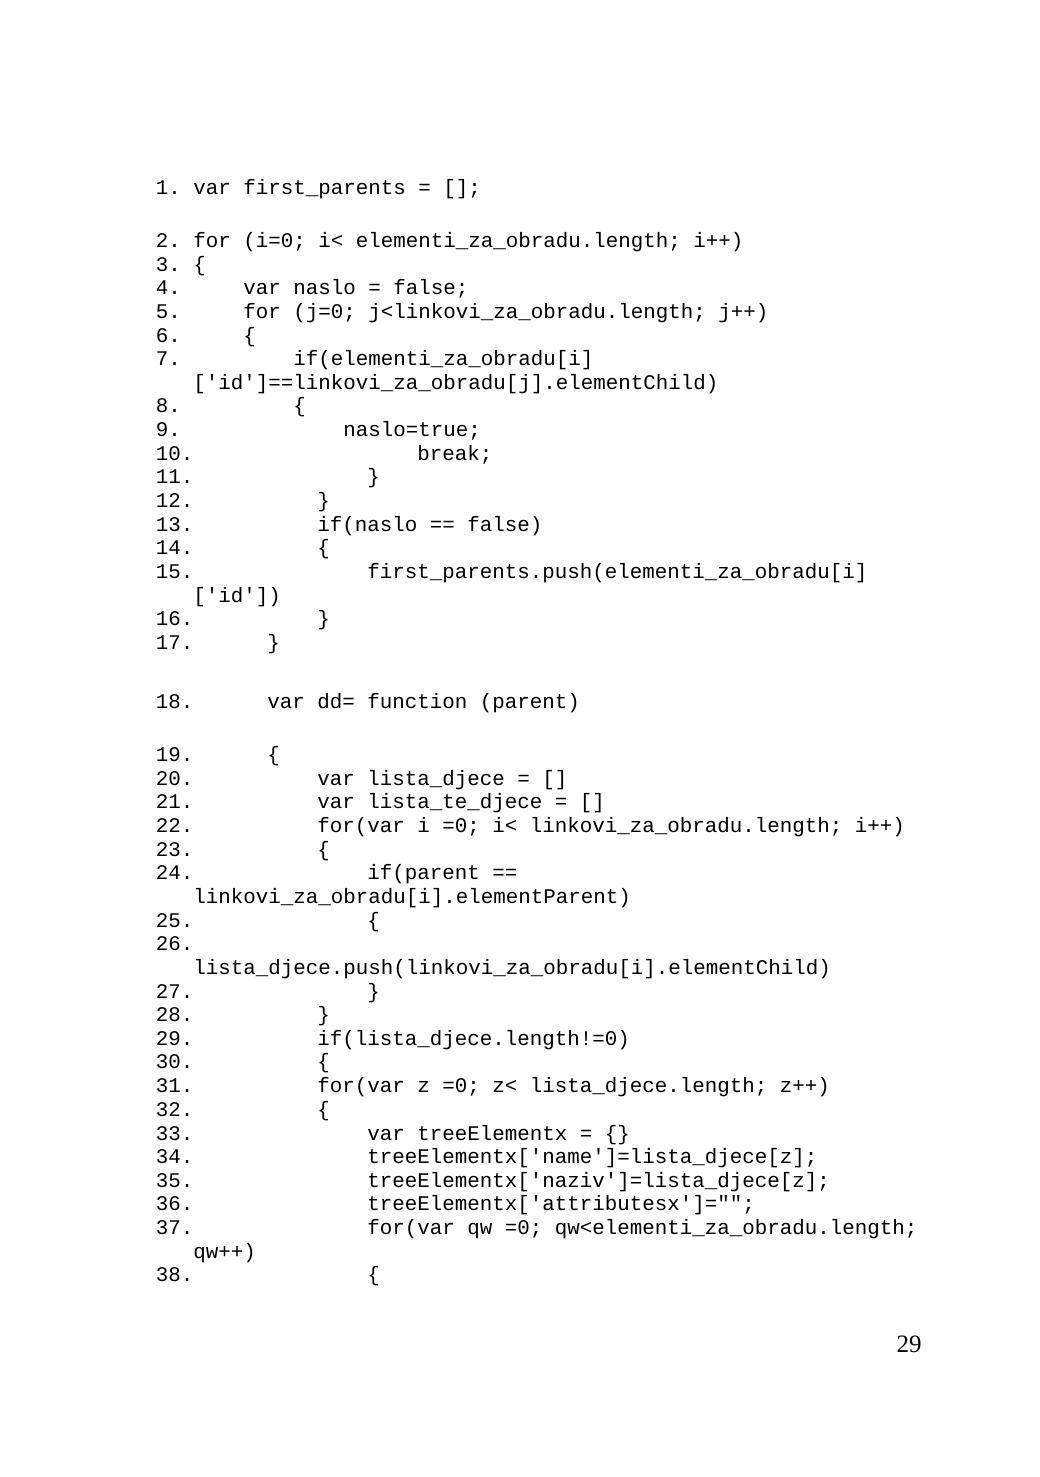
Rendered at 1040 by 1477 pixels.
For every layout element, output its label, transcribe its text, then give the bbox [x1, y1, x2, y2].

list { [156, 537, 921, 561]
list var lista_te_djece = [] [156, 791, 921, 815]
list var first_parents = []; [156, 177, 921, 201]
list } [156, 466, 921, 490]
list lista_djece.push(linkovi_za_obradu[i].elementChild) [156, 933, 921, 981]
list { [156, 1052, 921, 1075]
list for (i=0; i< elementi_za_obradu.length; i++) [156, 230, 921, 254]
list treeElementx['attributesx']=""; [156, 1193, 921, 1217]
list if(lista_djece.length!=0) [156, 1028, 921, 1052]
list for (j=0; j<linkovi_za_obradu.length; j++) [156, 301, 921, 324]
list treeElementx['name']=lista_djece[z]; [156, 1146, 921, 1170]
list first_parents.push(elementi_za_obradu[i]['id']) [156, 561, 921, 608]
list { [156, 1099, 921, 1122]
list { [156, 744, 921, 768]
list var dd= function (parent) [156, 691, 921, 715]
list } [156, 981, 921, 1004]
list for(var qw =0; qw<elementi_za_obradu.length; qw++) [156, 1217, 921, 1264]
list for(var i =0; i< linkovi_za_obradu.length; i++) [156, 815, 921, 839]
list { [156, 839, 921, 862]
list } [156, 608, 921, 632]
list { [156, 254, 921, 277]
list treeElementx['naziv']=lista_djece[z]; [156, 1170, 921, 1193]
list } [156, 632, 921, 656]
list if(parent == linkovi_za_obradu[i].elementParent) [156, 862, 921, 910]
list naslo=true; [156, 419, 921, 443]
list for(var z =0; z< lista_djece.length; z++) [156, 1075, 921, 1099]
list var treeElementx = {} [156, 1122, 921, 1146]
list } [156, 1004, 921, 1028]
list break; [156, 443, 921, 466]
list if(elementi_za_obradu[i]['id']==linkovi_za_obradu[j].elementChild) [156, 348, 921, 396]
list var naslo = false; [156, 277, 921, 301]
list { [156, 910, 921, 933]
list } [156, 490, 921, 514]
list { [156, 396, 921, 419]
list { [156, 1264, 921, 1288]
list var lista_djece = [] [156, 768, 921, 791]
list { [156, 324, 921, 348]
list if(naslo == false) [156, 514, 921, 537]
